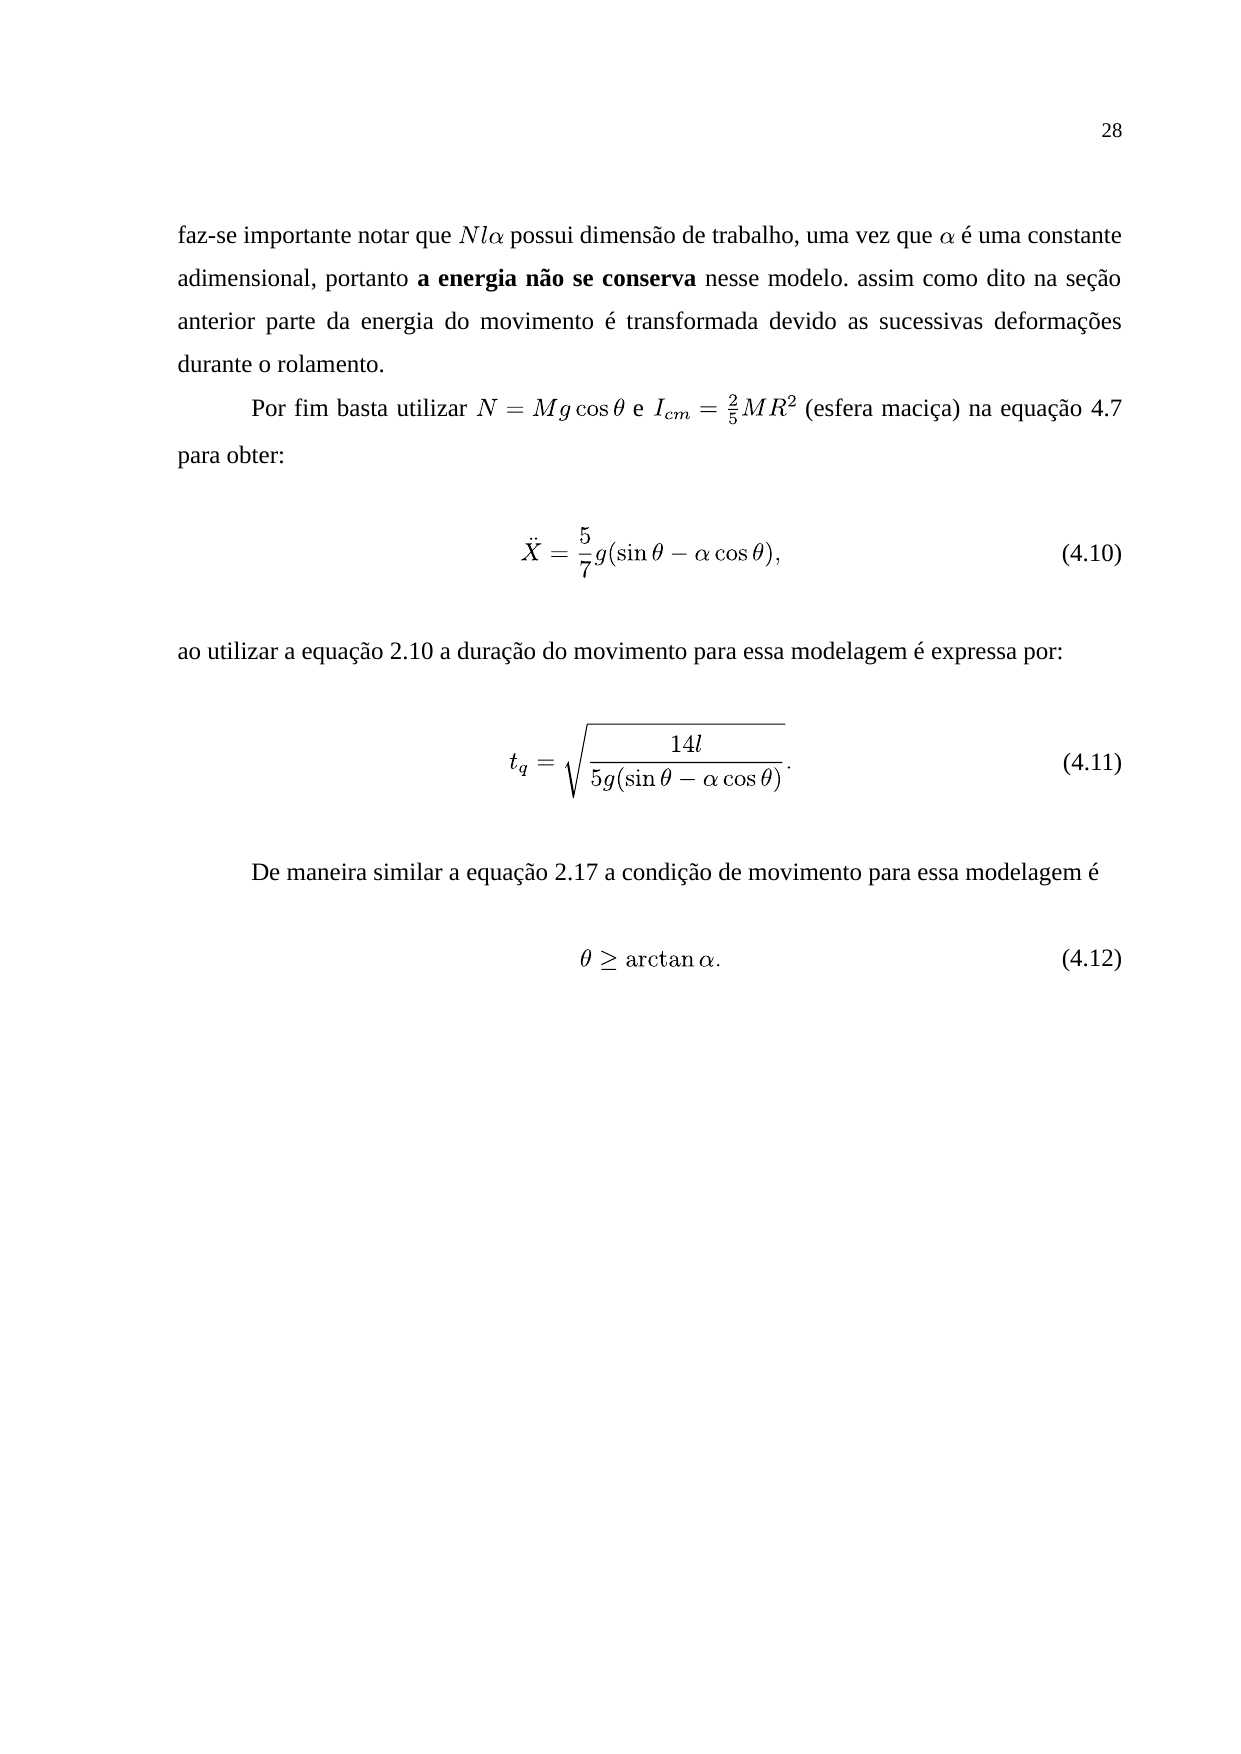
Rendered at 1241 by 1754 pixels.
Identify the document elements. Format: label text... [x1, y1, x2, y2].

text (4.11) [574, 723, 1122, 799]
text De maneira similar a equação 2.17 a condição de movimento para essa modelagem é [177, 857, 1122, 886]
text (4.10) [177, 526, 1122, 579]
text [177, 723, 586, 799]
text faz-se importante notar que possui dimensão de trabalho, uma vez que é uma constante adimensional, portanto a energia não se conserva nesse modelo. assim como dito na seção anterior parte da energia do movimento é transformada devido as sucessivas deformações durante o rolamento. [177, 220, 1122, 378]
text Por fim basta utilizar e (esfera maciça) na equação 4.7 para obter: [177, 393, 1122, 468]
text (4.12) [177, 943, 1122, 972]
text ao utilizar a equação 2.10 a duração do movimento para essa modelagem é expressa por: [177, 636, 1122, 665]
